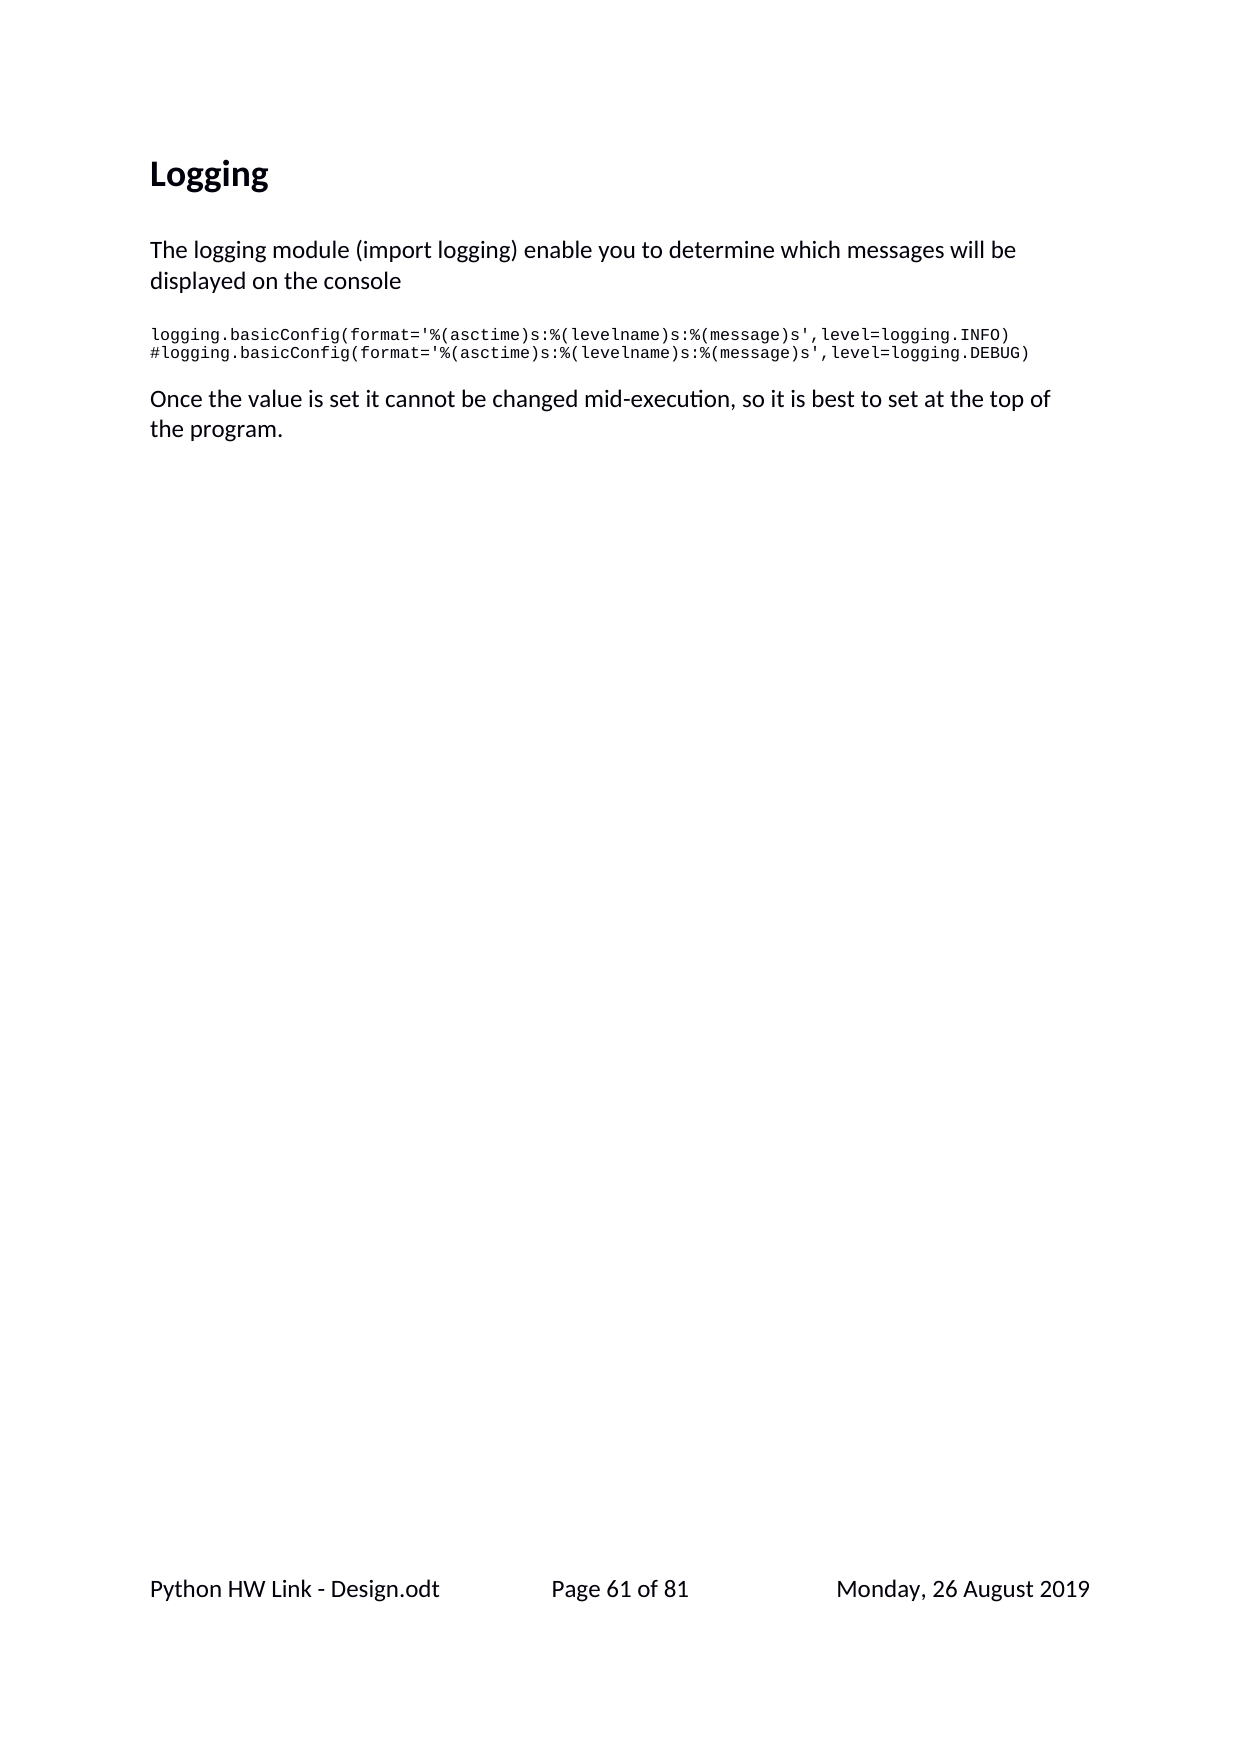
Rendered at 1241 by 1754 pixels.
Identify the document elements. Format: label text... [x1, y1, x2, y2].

text #logging.basicConfig(format='%(asctime)s:%(levelname)s:%(message)s',level=logging.DEBUG) [150, 345, 1090, 364]
text Once the value is set it cannot be changed mid-execution, so it is best to set at the top of the program. [150, 383, 1090, 444]
subtitle Logging [150, 150, 1090, 196]
text logging.basicConfig(format='%(asctime)s:%(levelname)s:%(message)s',level=logging.INFO) [150, 326, 1090, 345]
text The logging module (import logging) enable you to determine which messages will be displayed on the console [150, 235, 1090, 296]
